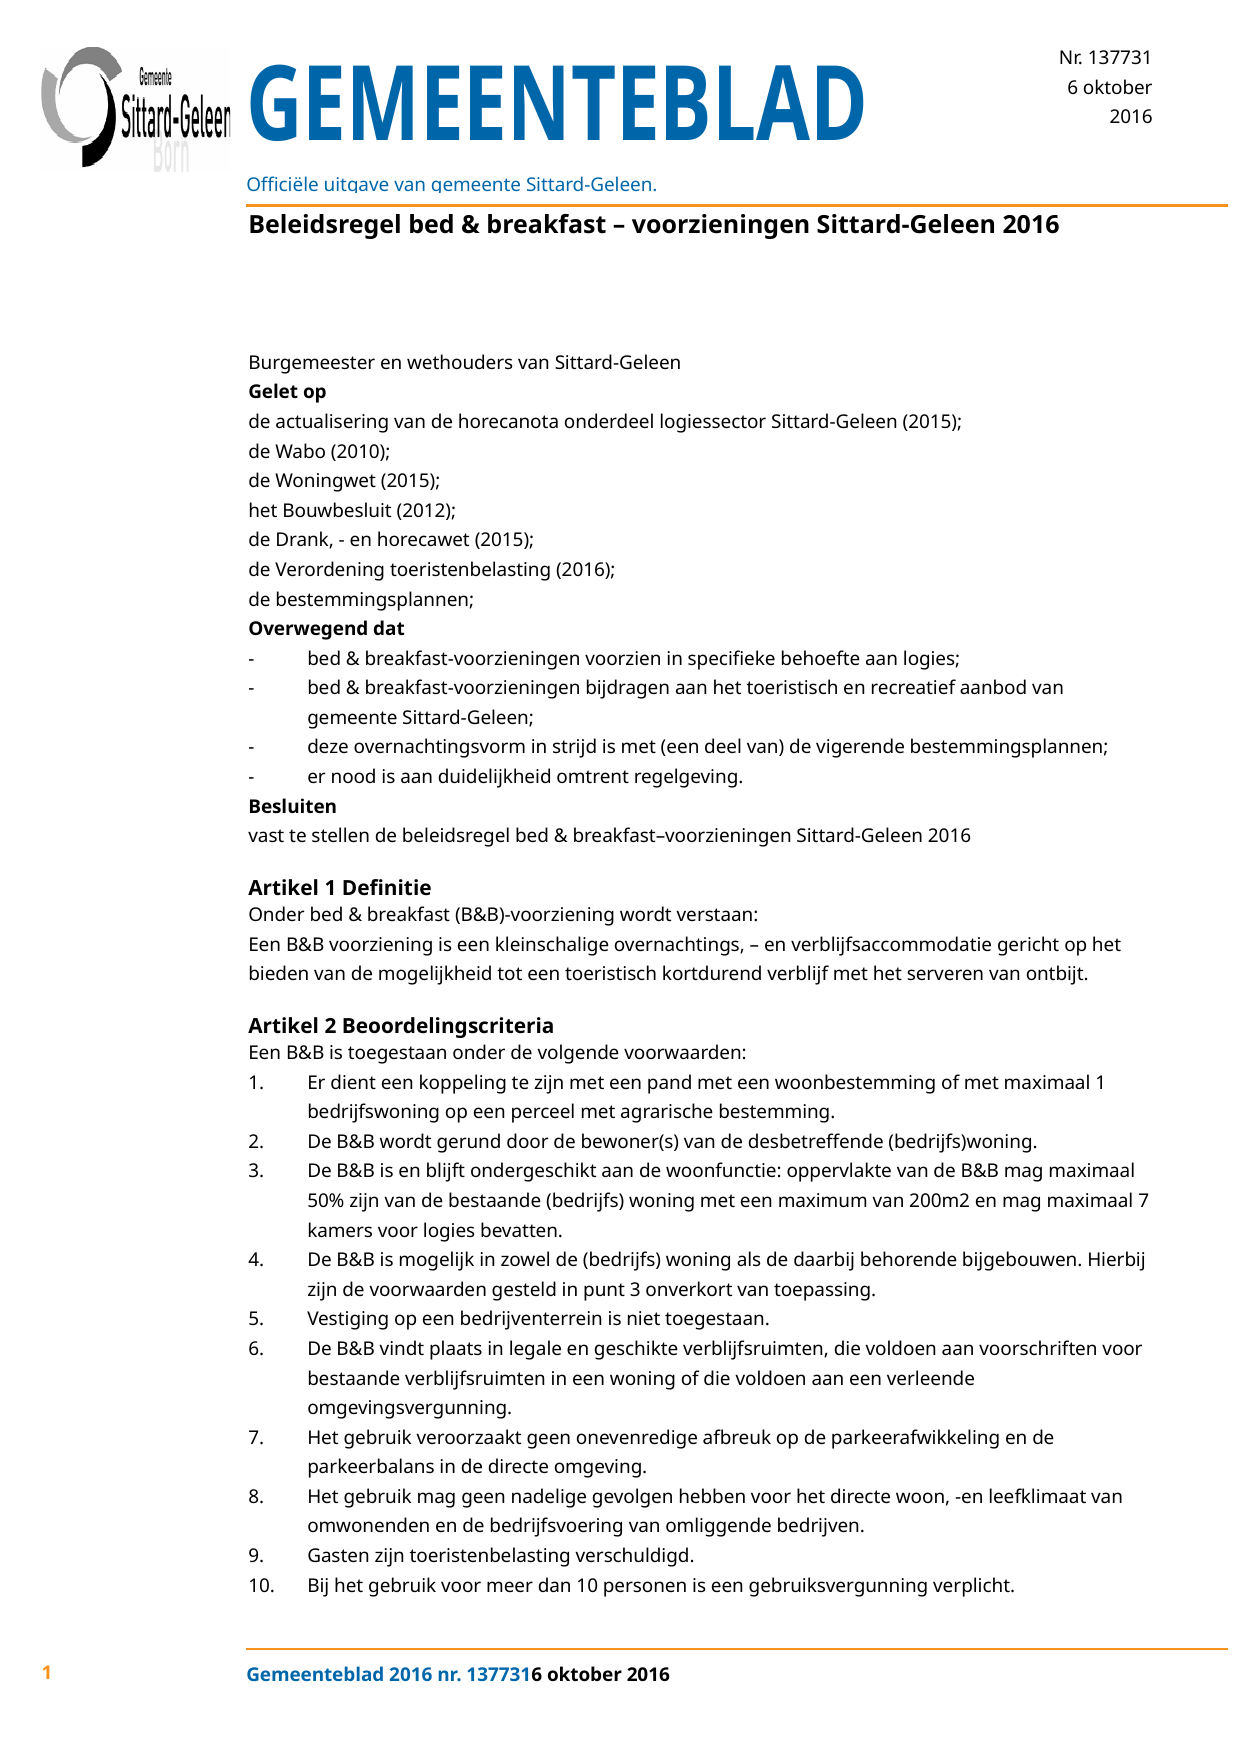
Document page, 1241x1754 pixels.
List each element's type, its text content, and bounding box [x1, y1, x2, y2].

text Artikel 1 Definitie [248, 873, 1152, 901]
text de Woningwet (2015); [248, 467, 1152, 493]
list bed & breakfast-voorzieningen voorzien in specifieke behoefte aan logies; [248, 645, 1152, 671]
text Burgemeester en wethouders van Sittard-Geleen [248, 349, 1152, 375]
list Er dient een koppeling te zijn met een pand met een woonbestemming of met maximaal 1 bedrijfswoning op een perceel met agrarische bestemming. [248, 1069, 1152, 1124]
list De B&B is en blijft ondergeschikt aan de woonfunctie: oppervlakte van de B&B mag maximaal 50% zijn van de bestaande (bedrijfs) woning met een maximum van 200m2 en mag maximaal 7 kamers voor logies bevatten. [248, 1158, 1152, 1243]
text de Wabo (2010); [248, 438, 1152, 464]
list De B&B is mogelijk in zowel de (bedrijfs) woning als de daarbij behorende bijgebouwen. Hierbij zijn de voorwaarden gesteld in punt 3 onverkort van toepassing. [248, 1246, 1152, 1302]
list deze overnachtingsvorm in strijd is met (een deel van) de vigerende bestemmingsplannen; [248, 734, 1152, 759]
list Gasten zijn toeristenbelasting verschuldigd. [248, 1542, 1152, 1568]
text Een B&B voorziening is een kleinschalige overnachtings, – en verblijfsaccommodatie gericht op het bieden van de mogelijkheid tot een toeristisch kortdurend verblijf met het serveren van ontbijt. [248, 931, 1152, 986]
text Een B&B is toegestaan onder de volgende voorwaarden: [248, 1039, 1152, 1065]
text Beleidsregel bed & breakfast – voorzieningen Sittard-Geleen 2016 [248, 207, 1152, 241]
list Het gebruik mag geen nadelige gevolgen hebben voor het directe woon, -en leefklimaat van omwonenden en de bedrijfsvoering van omliggende bedrijven. [248, 1483, 1152, 1538]
list De B&B wordt gerund door de bewoner(s) van de desbetreffende (bedrijfs)woning. [248, 1128, 1152, 1154]
text Onder bed & breakfast (B&B)-voorziening wordt verstaan: [248, 901, 1152, 927]
text het Bouwbesluit (2012); [248, 497, 1152, 523]
picture [41, 47, 231, 172]
list Vestiging op een bedrijventerrein is niet toegestaan. [248, 1306, 1152, 1331]
text de Drank, - en horecawet (2015); [248, 527, 1152, 552]
text Besluiten [248, 793, 1152, 819]
list Het gebruik veroorzaakt geen onevenredige afbreuk op de parkeerafwikkeling en de parkeerbalans in de directe omgeving. [248, 1424, 1152, 1479]
list Bij het gebruik voor meer dan 10 personen is een gebruiksvergunning verplicht. [248, 1572, 1152, 1598]
text Overwegend dat [248, 615, 1152, 641]
list bed & breakfast-voorzieningen bijdragen aan het toeristisch en recreatief aanbod van gemeente Sittard-Geleen; [248, 674, 1152, 730]
text Artikel 2 Beoordelingscriteria [248, 1011, 1152, 1039]
text Gelet op [248, 379, 1152, 404]
text vast te stellen de beleidsregel bed & breakfast–voorzieningen Sittard-Geleen 2016 [248, 822, 1152, 848]
list er nood is aan duidelijkheid omtrent regelgeving. [248, 763, 1152, 789]
text de Verordening toeristenbelasting (2016); [248, 556, 1152, 582]
list De B&B vindt plaats in legale en geschikte verblijfsruimten, die voldoen aan voorschriften voor bestaande verblijfsruimten in een woning of die voldoen aan een verleende omgevingsvergunning. [248, 1335, 1152, 1420]
text de bestemmingsplannen; [248, 586, 1152, 612]
text de actualisering van de horecanota onderdeel logiessector Sittard-Geleen (2015); [248, 408, 1152, 434]
